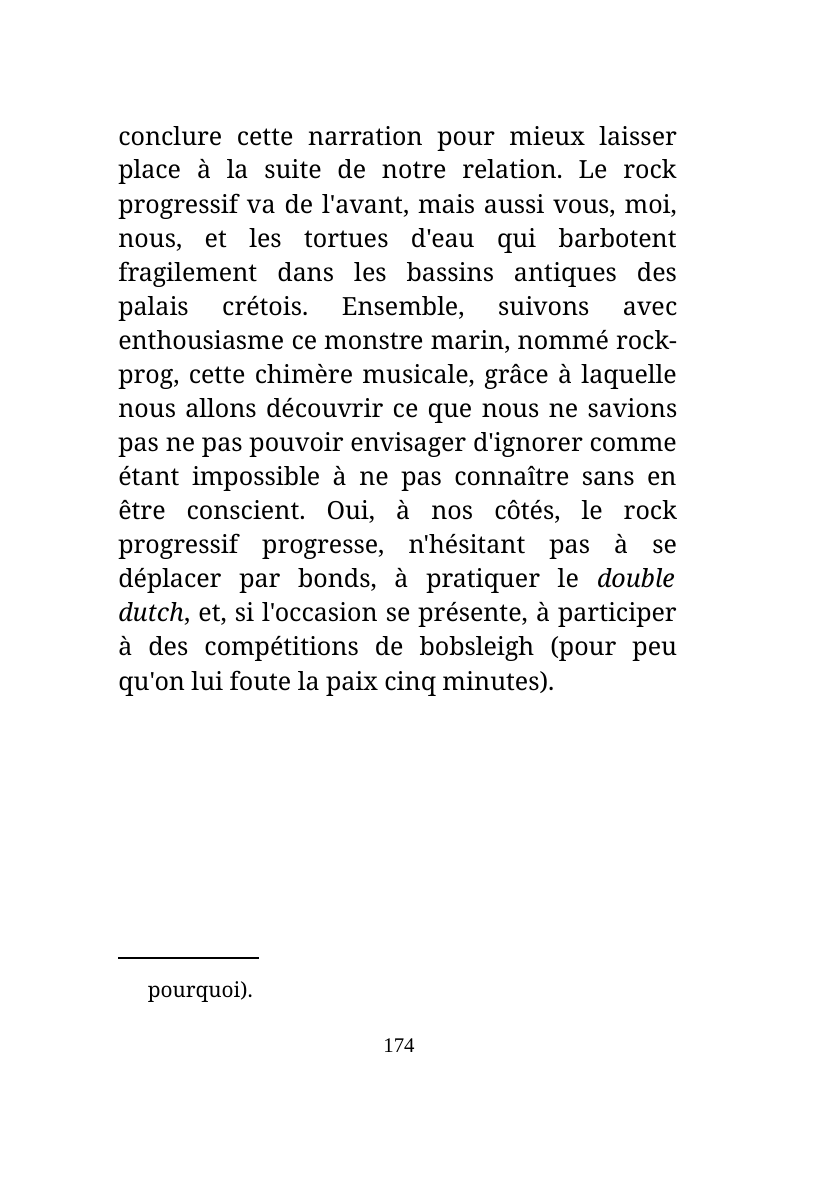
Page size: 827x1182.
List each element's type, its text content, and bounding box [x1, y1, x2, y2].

text pourquoi). [118, 976, 679, 1004]
text conclure cette narration pour mieux laisser place à la suite de notre relation. Le rock progressif va de l'avant, mais aussi vous, moi, nous, et les tortues d'eau qui barbotent fragilement dans les bassins antiques des palais crétois. Ensemble, suivons avec enthousiasme ce monstre marin, nommé rock-prog, cette chimère musicale, grâce à laquelle nous allons découvrir ce que nous ne savions pas ne pas pouvoir envisager d'ignorer comme étant impossible à ne pas connaître sans en être conscient. Oui, à nos côtés, le rock progressif progresse, n'hésitant pas à se déplacer par bonds, à pratiquer le double dutch, et, si l'occasion se présente, à participer à des compétitions de bobsleigh (pour peu qu'on lui foute la paix cinq minutes). [118, 118, 677, 697]
